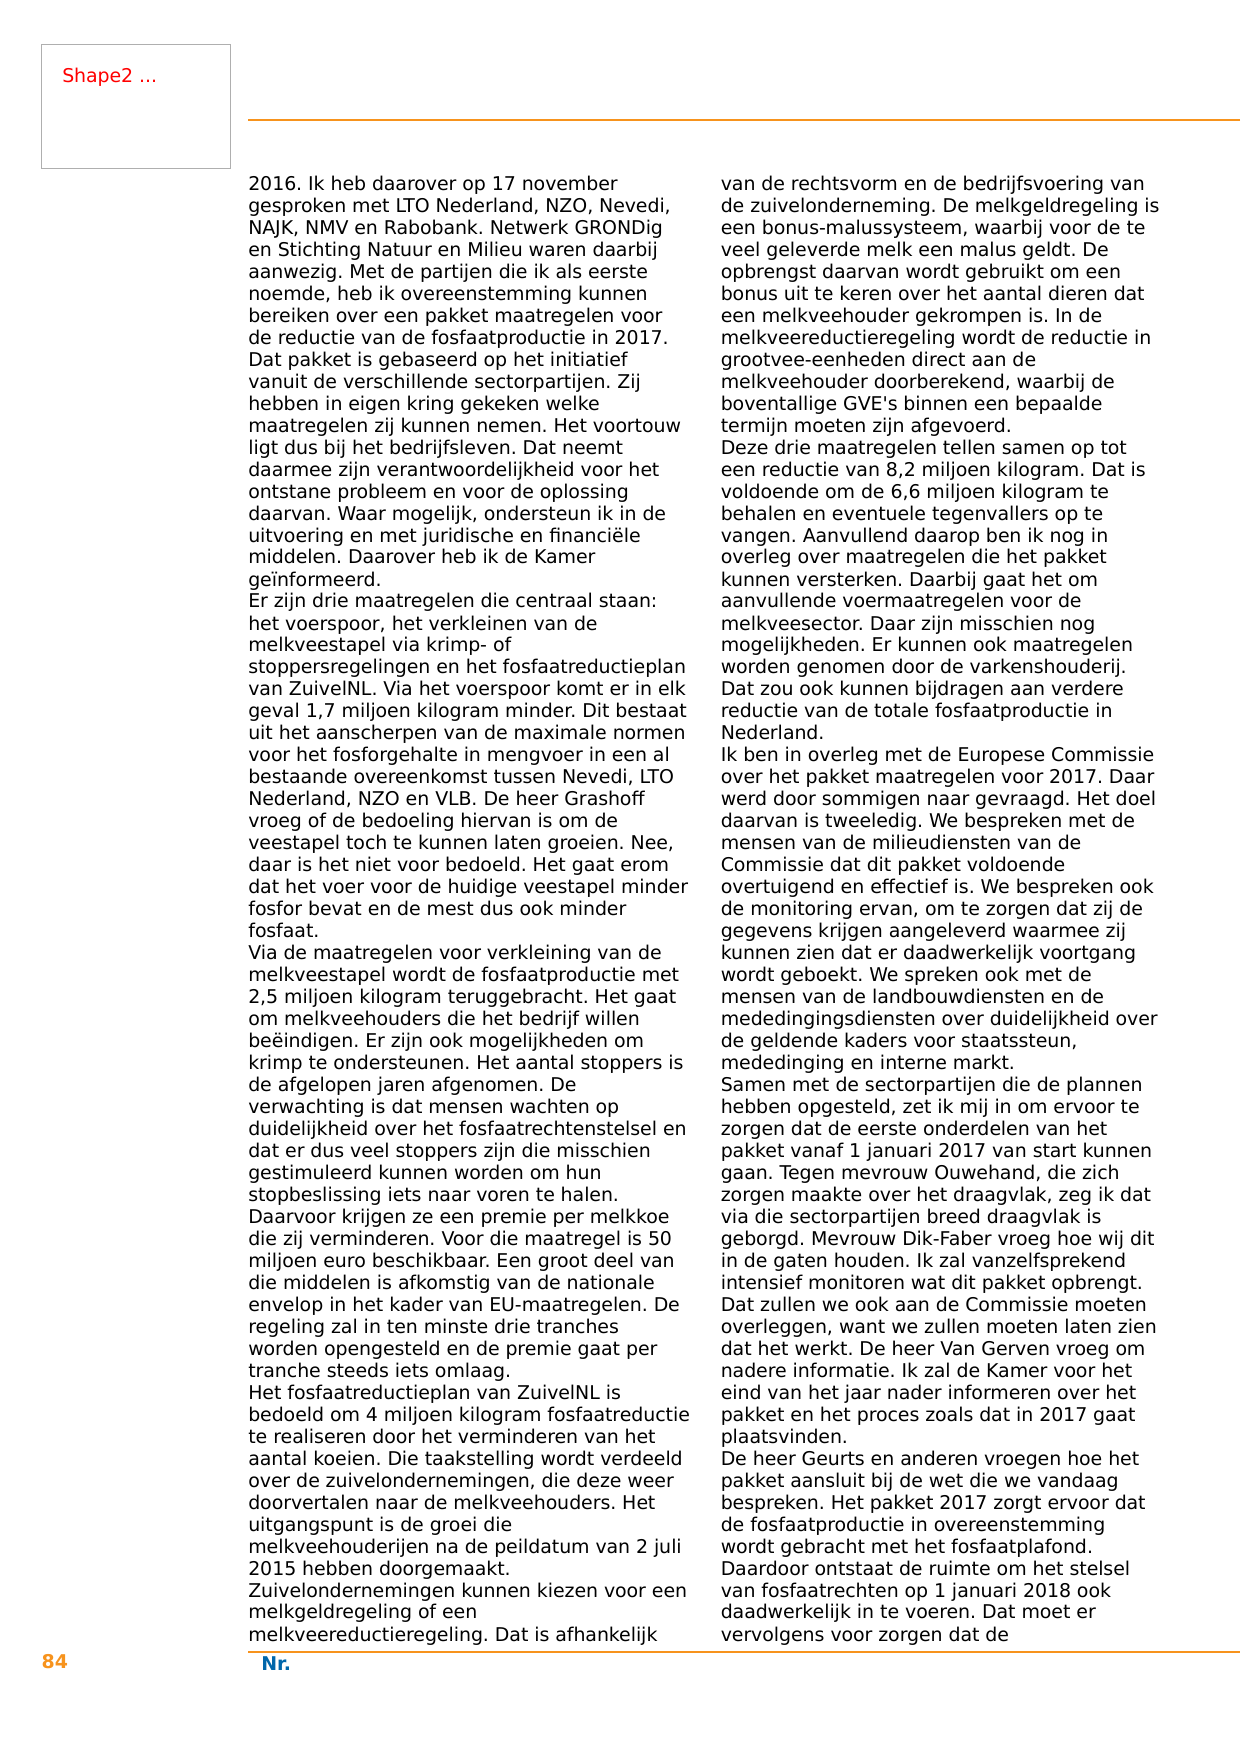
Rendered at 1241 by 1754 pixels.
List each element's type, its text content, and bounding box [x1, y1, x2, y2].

text Samen met de sectorpartijen die de plannen hebben opgesteld, zet ik mij in om ervoor te zorgen dat de eerste onderdelen van het pakket vanaf 1 januari 2017 van start kunnen gaan. Tegen mevrouw Ouwehand, die zich zorgen maakte over het draagvlak, zeg ik dat via die sectorpartijen breed draagvlak is geborgd. Mevrouw Dik-Faber vroeg hoe wij dit in de gaten houden. Ik zal vanzelfsprekend intensief monitoren wat dit pakket opbrengt. Dat zullen we ook aan de Commissie moeten overleggen, want we zullen moeten laten zien dat het werkt. De heer Van Gerven vroeg om nadere informatie. Ik zal de Kamer voor het eind van het jaar nader informeren over het pakket en het proces zoals dat in 2017 gaat plaatsvinden. [721, 1074, 1163, 1448]
text Er zijn drie maatregelen die centraal staan: het voerspoor, het verkleinen van de melkveestapel via krimp- of stoppersregelingen en het fosfaatreductieplan van ZuivelNL. Via het voerspoor komt er in elk geval 1,7 miljoen kilogram minder. Dit bestaat uit het aanscherpen van de maximale normen voor het fosforgehalte in mengvoer in een al bestaande overeenkomst tussen Nevedi, LTO Nederland, NZO en VLB. De heer Grashoff vroeg of de bedoeling hiervan is om de veestapel toch te kunnen laten groeien. Nee, daar is het niet voor bedoeld. Het gaat erom dat het voer voor de huidige veestapel minder fosfor bevat en de mest dus ook minder fosfaat. [248, 590, 691, 942]
text van de rechtsvorm en de bedrijfsvoering van de zuivelonderneming. De melkgeldregeling is een bonus-malussysteem, waarbij voor de te veel geleverde melk een malus geldt. De opbrengst daarvan wordt gebruikt om een bonus uit te keren over het aantal dieren dat een melkveehouder gekrompen is. In de melkveereductieregeling wordt de reductie in grootvee-eenheden direct aan de melkveehouder doorberekend, waarbij de boventallige GVE's binnen een bepaalde termijn moeten zijn afgevoerd. [721, 173, 1163, 437]
text Deze drie maatregelen tellen samen op tot een reductie van 8,2 miljoen kilogram. Dat is voldoende om de 6,6 miljoen kilogram te behalen en eventuele tegenvallers op te vangen. Aanvullend daarop ben ik nog in overleg over maatregelen die het pakket kunnen versterken. Daarbij gaat het om aanvullende voermaatregelen voor de melkveesector. Daar zijn misschien nog mogelijkheden. Er kunnen ook maatregelen worden genomen door de varkenshouderij. Dat zou ook kunnen bijdragen aan verdere reductie van de totale fosfaatproductie in Nederland. [721, 437, 1163, 744]
text De heer Geurts en anderen vroegen hoe het pakket aansluit bij de wet die we vandaag bespreken. Het pakket 2017 zorgt ervoor dat de fosfaatproductie in overeenstemming wordt gebracht met het fosfaatplafond. Daardoor ontstaat de ruimte om het stelsel van fosfaatrechten op 1 januari 2018 ook daadwerkelijk in te voeren. Dat moet er vervolgens voor zorgen dat de [721, 1448, 1163, 1645]
text Het fosfaatreductieplan van ZuivelNL is bedoeld om 4 miljoen kilogram fosfaatreductie te realiseren door het verminderen van het aantal koeien. Die taakstelling wordt verdeeld over de zuivelondernemingen, die deze weer doorvertalen naar de melkveehouders. Het uitgangspunt is de groei die melkveehouderijen na de peildatum van 2 juli 2015 hebben doorgemaakt. Zuivelondernemingen kunnen kiezen voor een melkgeldregeling of een melkveereductieregeling. Dat is afhankelijk [248, 1382, 691, 1645]
text Ik ben in overleg met de Europese Commissie over het pakket maatregelen voor 2017. Daar werd door sommigen naar gevraagd. Het doel daarvan is tweeledig. We bespreken met de mensen van de milieudiensten van de Commissie dat dit pakket voldoende overtuigend en effectief is. We bespreken ook de monitoring ervan, om te zorgen dat zij de gegevens krijgen aangeleverd waarmee zij kunnen zien dat er daadwerkelijk voortgang wordt geboekt. We spreken ook met de mensen van de landbouwdiensten en de mededingingsdiensten over duidelijkheid over de geldende kaders voor staatssteun, mededinging en interne markt. [721, 744, 1163, 1074]
text Via de maatregelen voor verkleining van de melkveestapel wordt de fosfaatproductie met 2,5 miljoen kilogram teruggebracht. Het gaat om melkveehouders die het bedrijf willen beëindigen. Er zijn ook mogelijkheden om krimp te ondersteunen. Het aantal stoppers is de afgelopen jaren afgenomen. De verwachting is dat mensen wachten op duidelijkheid over het fosfaatrechtenstelsel en dat er dus veel stoppers zijn die misschien gestimuleerd kunnen worden om hun stopbeslissing iets naar voren te halen. Daarvoor krijgen ze een premie per melkkoe die zij verminderen. Voor die maatregel is 50 miljoen euro beschikbaar. Een groot deel van die middelen is afkomstig van de nationale envelop in het kader van EU-maatregelen. De regeling zal in ten minste drie tranches worden opengesteld en de premie gaat per tranche steeds iets omlaag. [248, 942, 691, 1382]
text 2016. Ik heb daarover op 17 november gesproken met LTO Nederland, NZO, Nevedi, NAJK, NMV en Rabobank. Netwerk GRONDig en Stichting Natuur en Milieu waren daarbij aanwezig. Met de partijen die ik als eerste noemde, heb ik overeenstemming kunnen bereiken over een pakket maatregelen voor de reductie van de fosfaatproductie in 2017. Dat pakket is gebaseerd op het initiatief vanuit de verschillende sectorpartijen. Zij hebben in eigen kring gekeken welke maatregelen zij kunnen nemen. Het voortouw ligt dus bij het bedrijfsleven. Dat neemt daarmee zijn verantwoordelijkheid voor het ontstane probleem en voor de oplossing daarvan. Waar mogelijk, ondersteun ik in de uitvoering en met juridische en financiële middelen. Daarover heb ik de Kamer geïnformeerd. [248, 173, 691, 590]
